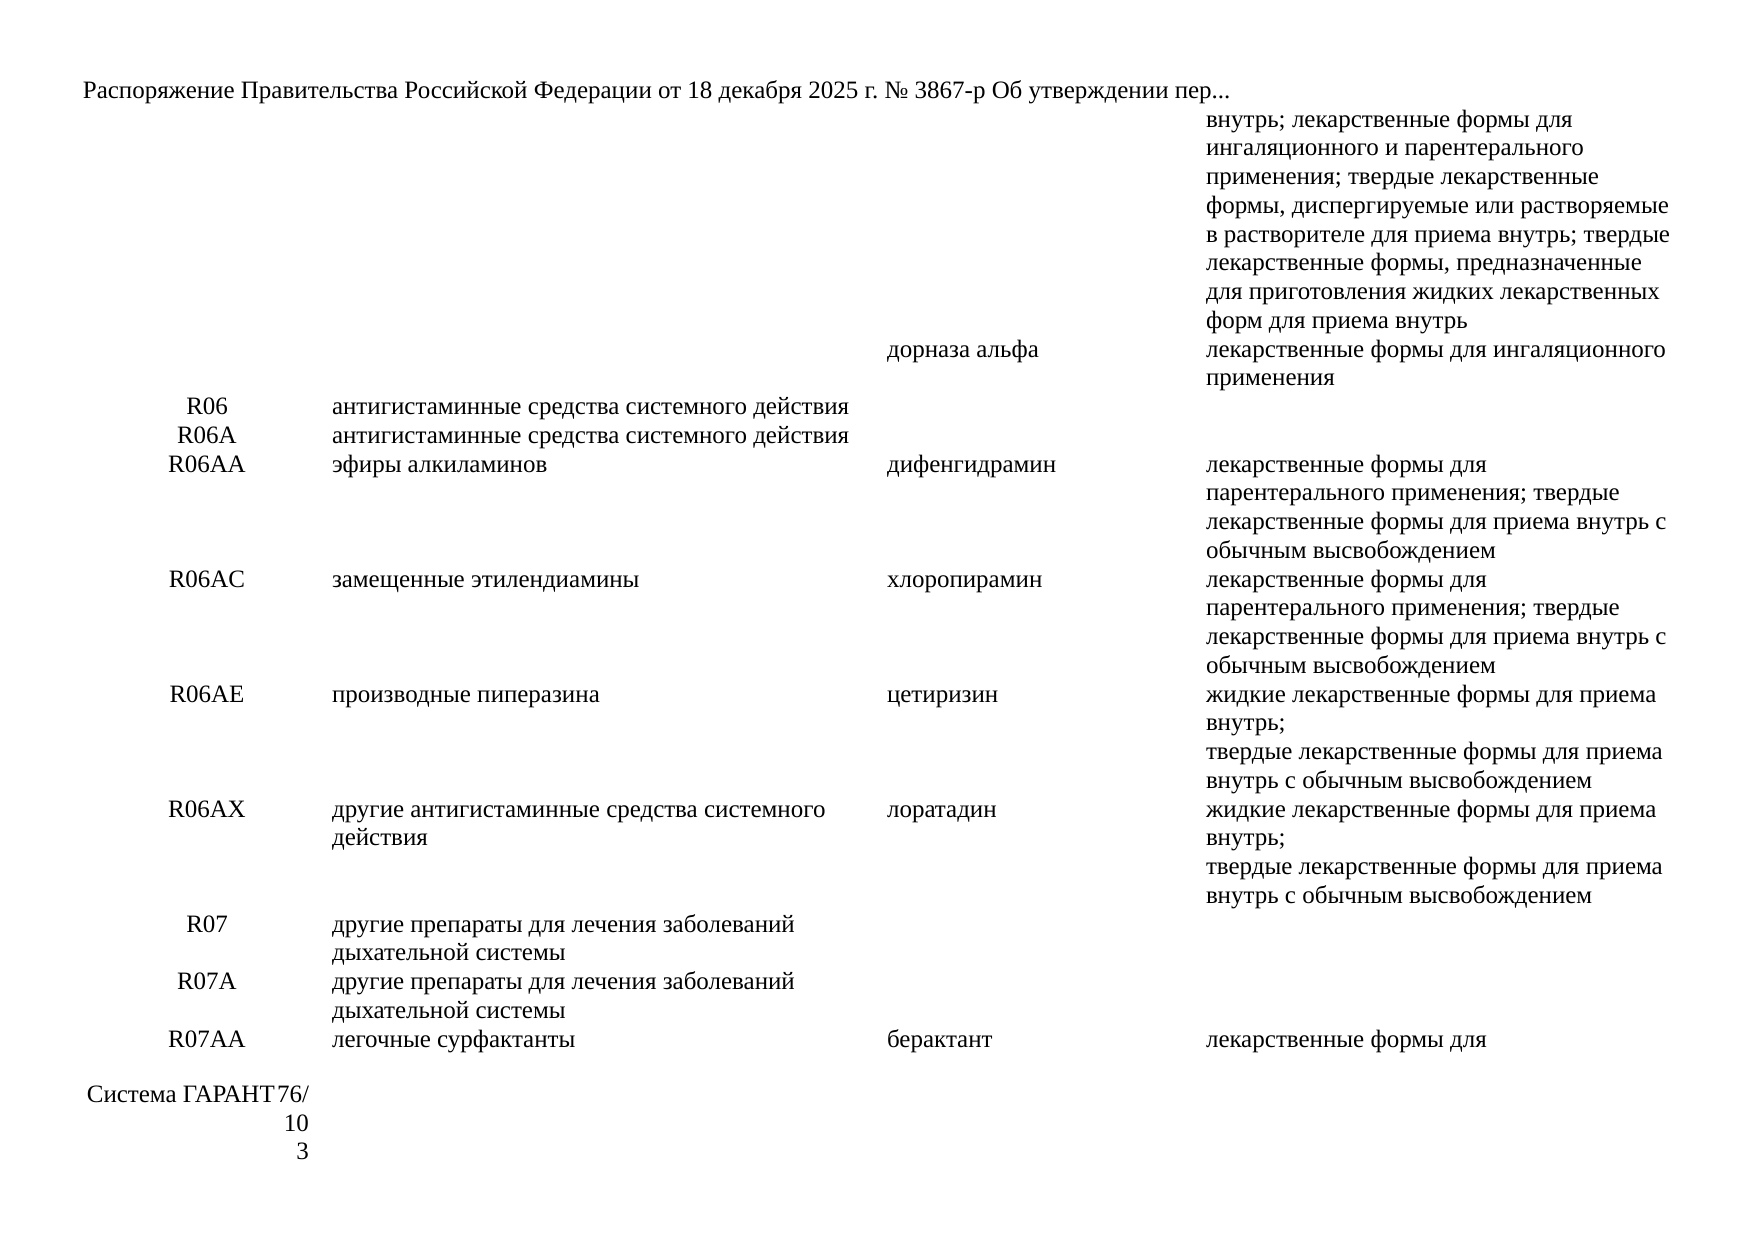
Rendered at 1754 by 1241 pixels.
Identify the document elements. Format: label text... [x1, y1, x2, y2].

table_cell R06AX [83, 794, 331, 909]
table_cell [1205, 966, 1671, 1024]
table_cell дифенгидрамин [886, 449, 1205, 564]
table_cell R07 [83, 909, 331, 966]
table_cell [83, 334, 331, 391]
table_cell [886, 966, 1205, 1024]
table_cell дорназа альфа [886, 334, 1205, 391]
table_cell R06AC [83, 564, 331, 679]
table_cell [331, 104, 886, 334]
table_cell лоратадин [886, 794, 1205, 909]
table_cell антигистаминные средства системного действия [331, 391, 886, 420]
table_cell лекарственные формы для парентерального применения; твердые лекарственные формы для приема внутрь с обычным высвобождением [1205, 564, 1671, 679]
table_cell [83, 104, 331, 334]
table_cell [1205, 420, 1671, 449]
table_cell хлоропирамин [886, 564, 1205, 679]
table_cell другие препараты для лечения заболеваний дыхательной системы [331, 966, 886, 1024]
table_cell лекарственные формы для парентерального применения; твердые лекарственные формы для приема внутрь с обычным высвобождением [1205, 449, 1671, 564]
table_cell производные пиперазина [331, 679, 886, 794]
table_cell R07AA [83, 1024, 331, 1052]
table_cell [1205, 391, 1671, 420]
table_cell жидкие лекарственные формы для приема внутрь; твердые лекарственные формы для приема внутрь с обычным высвобождением [1205, 794, 1671, 909]
table_cell [886, 104, 1205, 334]
table_cell R07A [83, 966, 331, 1024]
table_cell лекарственные формы для [1205, 1024, 1671, 1052]
table_cell [1205, 909, 1671, 966]
table_cell цетиризин [886, 679, 1205, 794]
table_cell [886, 909, 1205, 966]
table_cell другие антигистаминные средства системного действия [331, 794, 886, 909]
table_cell R06AE [83, 679, 331, 794]
table_cell лекарственные формы для ингаляционного применения [1205, 334, 1671, 391]
table_cell эфиры алкиламинов [331, 449, 886, 564]
table_cell другие препараты для лечения заболеваний дыхательной системы [331, 909, 886, 966]
table_cell [886, 391, 1205, 420]
table_cell внутрь; лекарственные формы для ингаляционного и парентерального применения; твердые лекарственные формы, диспергируемые или растворяемые в растворителе для приема внутрь; твердые лекарственные формы, предназначенные для приготовления жидких лекарственных форм для приема внутрь [1205, 104, 1671, 334]
table_cell R06AA [83, 449, 331, 564]
table_cell R06 [83, 391, 331, 420]
table_cell жидкие лекарственные формы для приема внутрь; твердые лекарственные формы для приема внутрь с обычным высвобождением [1205, 679, 1671, 794]
table_cell R06A [83, 420, 331, 449]
table_cell берактант [886, 1024, 1205, 1052]
table_cell замещенные этилендиамины [331, 564, 886, 679]
table_cell [331, 334, 886, 391]
table_cell легочные сурфактанты [331, 1024, 886, 1052]
table_cell антигистаминные средства системного действия [331, 420, 886, 449]
table_cell [886, 420, 1205, 449]
